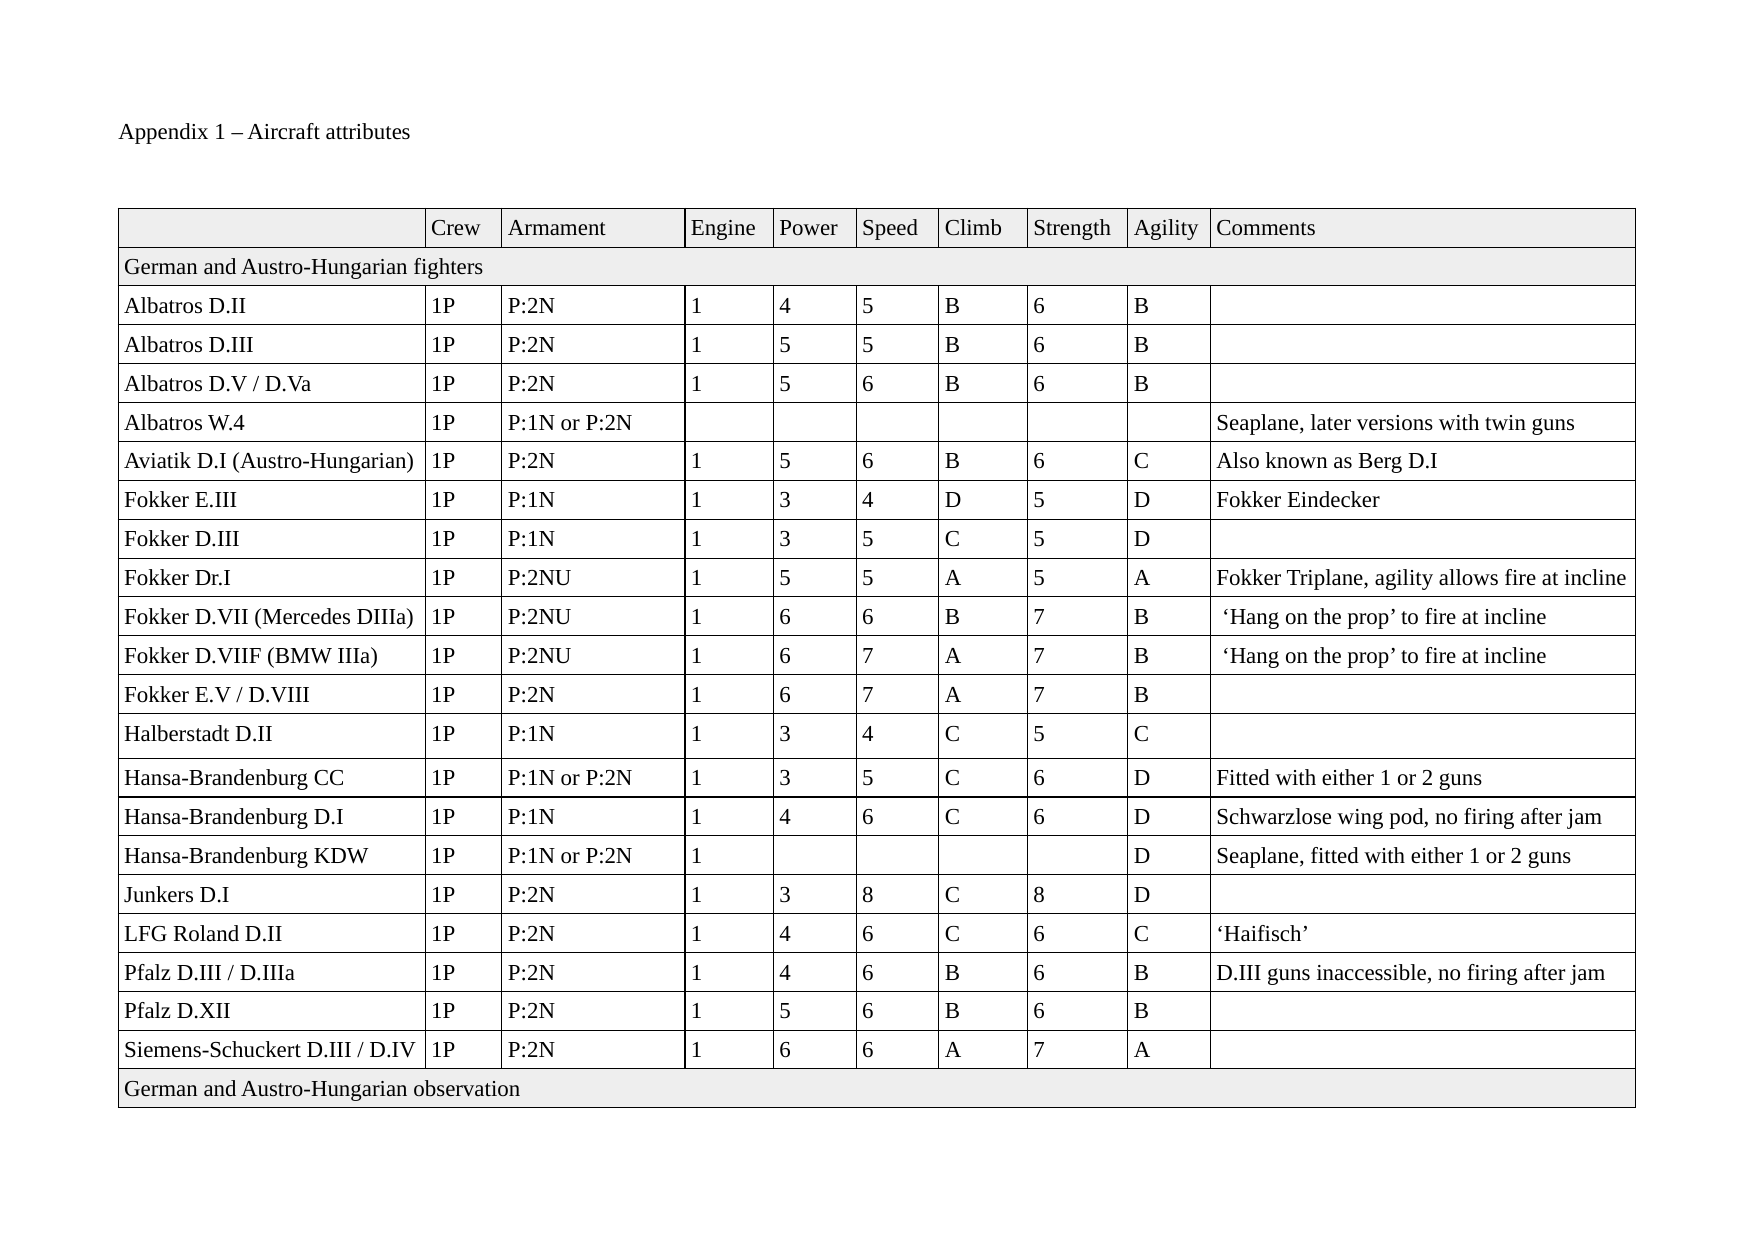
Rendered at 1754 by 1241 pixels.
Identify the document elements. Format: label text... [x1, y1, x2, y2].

table_cell 6 [774, 1031, 856, 1068]
table_cell 1P [426, 675, 501, 713]
table_cell 3 [774, 481, 856, 518]
table_cell Halberstadt D.II [119, 714, 425, 757]
table_cell 5 [857, 559, 938, 596]
table_cell 5 [774, 364, 856, 402]
table_cell [774, 403, 856, 441]
table_cell B [939, 442, 1027, 480]
table_cell A [939, 675, 1027, 713]
table_cell 5 [857, 759, 938, 796]
table_cell Fokker D.VII (Mercedes DIIIa) [119, 597, 425, 635]
table_cell 1P [426, 325, 501, 363]
table_cell 1P [426, 953, 501, 991]
table_cell B [1128, 953, 1210, 991]
table_cell P:1N [502, 481, 684, 518]
table_cell [1211, 286, 1635, 324]
table_cell C [1128, 442, 1210, 480]
table_cell 1P [426, 836, 501, 874]
table_cell Siemens-Schuckert D.III / D.IV [119, 1031, 425, 1068]
table_cell [1211, 520, 1635, 557]
table_cell A [1128, 1031, 1210, 1068]
table_cell 1 [686, 875, 773, 913]
table_header Strength [1028, 209, 1127, 247]
table_cell Hansa-Brandenburg D.I [119, 798, 425, 835]
table_cell C [939, 914, 1027, 952]
table_cell ‘Hang on the prop’ to fire at incline [1211, 636, 1635, 674]
table_cell 1 [686, 836, 773, 874]
table_cell P:2N [502, 286, 684, 324]
table_cell 1 [686, 286, 773, 324]
table_cell 1 [686, 325, 773, 363]
table_cell 5 [774, 442, 856, 480]
table_cell 1 [686, 559, 773, 596]
table_cell 1 [686, 636, 773, 674]
table_cell 1 [686, 675, 773, 713]
table_cell 1P [426, 636, 501, 674]
table_cell [1211, 364, 1635, 402]
table_cell 1P [426, 520, 501, 557]
table_cell B [939, 992, 1027, 1029]
table_cell Hansa-Brandenburg CC [119, 759, 425, 796]
table_cell 6 [1028, 798, 1127, 835]
table_header [119, 209, 425, 247]
table_cell C [1128, 714, 1210, 757]
table_cell 8 [857, 875, 938, 913]
table_cell 1P [426, 759, 501, 796]
table_cell 4 [857, 714, 938, 757]
table_cell 6 [774, 675, 856, 713]
table_header Crew [426, 209, 501, 247]
table_cell 4 [774, 798, 856, 835]
table_cell ‘Hang on the prop’ to fire at incline [1211, 597, 1635, 635]
table_cell 4 [774, 286, 856, 324]
table_cell 6 [857, 992, 938, 1029]
table_cell [1211, 325, 1635, 363]
table_cell [686, 403, 773, 441]
table_cell C [939, 875, 1027, 913]
table_cell B [1128, 325, 1210, 363]
table_cell D [1128, 759, 1210, 796]
table_cell 3 [774, 875, 856, 913]
table_cell Fitted with either 1 or 2 guns [1211, 759, 1635, 796]
table_cell [1211, 675, 1635, 713]
table_cell Seaplane, fitted with either 1 or 2 guns [1211, 836, 1635, 874]
table_cell 5 [857, 286, 938, 324]
table_cell Also known as Berg D.I [1211, 442, 1635, 480]
table_cell 5 [1028, 481, 1127, 518]
table_cell 6 [857, 364, 938, 402]
table_cell [1028, 403, 1127, 441]
table_cell Fokker Dr.I [119, 559, 425, 596]
table_cell 1 [686, 914, 773, 952]
table_cell 5 [857, 520, 938, 557]
table_cell C [1128, 914, 1210, 952]
table_cell 7 [857, 675, 938, 713]
table_cell 1 [686, 759, 773, 796]
table_cell 1P [426, 992, 501, 1029]
table_cell [857, 836, 938, 874]
table_cell 7 [1028, 1031, 1127, 1068]
table_cell [939, 403, 1027, 441]
table_cell Seaplane, later versions with twin guns [1211, 403, 1635, 441]
table_cell 6 [774, 597, 856, 635]
table_cell P:2N [502, 875, 684, 913]
table_cell 6 [1028, 442, 1127, 480]
table_header Climb [939, 209, 1027, 247]
table_header Armament [502, 209, 684, 247]
table_cell 1P [426, 875, 501, 913]
table_cell P:2N [502, 325, 684, 363]
table_cell 6 [857, 1031, 938, 1068]
table_cell 1 [686, 953, 773, 991]
table_cell P:1N or P:2N [502, 759, 684, 796]
table_cell 6 [857, 442, 938, 480]
table_cell B [939, 364, 1027, 402]
table_cell 7 [1028, 597, 1127, 635]
table_cell 1 [686, 520, 773, 557]
table_cell P:2N [502, 953, 684, 991]
table_cell D [1128, 798, 1210, 835]
table_cell 6 [1028, 914, 1127, 952]
table_cell A [939, 1031, 1027, 1068]
table_header Speed [857, 209, 938, 247]
table_cell 5 [1028, 520, 1127, 557]
table_cell 1 [686, 597, 773, 635]
table_cell 5 [857, 325, 938, 363]
table_cell [774, 836, 856, 874]
table_cell B [1128, 675, 1210, 713]
table_cell Fokker E.V / D.VIII [119, 675, 425, 713]
table_cell D [1128, 836, 1210, 874]
table_cell 6 [1028, 953, 1127, 991]
table_cell 3 [774, 520, 856, 557]
table_cell P:2NU [502, 559, 684, 596]
table_cell Hansa-Brandenburg KDW [119, 836, 425, 874]
table_cell 6 [857, 953, 938, 991]
table_cell Albatros D.III [119, 325, 425, 363]
table_cell 1 [686, 442, 773, 480]
table_cell 1P [426, 559, 501, 596]
table_cell 6 [1028, 286, 1127, 324]
table_cell 5 [774, 325, 856, 363]
table_cell [1211, 992, 1635, 1029]
table_cell P:2NU [502, 597, 684, 635]
table_cell Aviatik D.I (Austro-Hungarian) [119, 442, 425, 480]
table_cell Fokker Triplane, agility allows fire at incline [1211, 559, 1635, 596]
table_cell C [939, 759, 1027, 796]
table_header Comments [1211, 209, 1635, 247]
table_cell 5 [1028, 559, 1127, 596]
table_cell C [939, 714, 1027, 757]
table_cell 1P [426, 914, 501, 952]
table_cell 5 [774, 992, 856, 1029]
table_cell ‘Haifisch’ [1211, 914, 1635, 952]
table_cell 5 [1028, 714, 1127, 757]
table_cell Albatros W.4 [119, 403, 425, 441]
table_cell Pfalz D.XII [119, 992, 425, 1029]
table_cell B [939, 597, 1027, 635]
table_cell 6 [857, 914, 938, 952]
table_cell B [1128, 992, 1210, 1029]
table_cell Fokker Eindecker [1211, 481, 1635, 518]
table_cell B [1128, 364, 1210, 402]
table_cell 5 [774, 559, 856, 596]
table_cell 6 [857, 798, 938, 835]
table_cell 1 [686, 481, 773, 518]
table_cell P:2N [502, 914, 684, 952]
table_cell 1P [426, 286, 501, 324]
table_cell [857, 403, 938, 441]
table_cell P:2N [502, 442, 684, 480]
table_cell [1211, 1031, 1635, 1068]
table_cell Pfalz D.III / D.IIIa [119, 953, 425, 991]
table_cell A [939, 636, 1027, 674]
table_cell B [939, 953, 1027, 991]
table_header Engine [686, 209, 773, 247]
table_cell B [1128, 636, 1210, 674]
table_cell 8 [1028, 875, 1127, 913]
table_header Agility [1128, 209, 1210, 247]
table_cell A [939, 559, 1027, 596]
table_cell 4 [774, 953, 856, 991]
table_cell 7 [1028, 675, 1127, 713]
table_cell 6 [1028, 364, 1127, 402]
table_cell 1P [426, 714, 501, 757]
table_cell [939, 836, 1027, 874]
table_cell B [1128, 597, 1210, 635]
table_cell 3 [774, 714, 856, 757]
table_cell 4 [857, 481, 938, 518]
table_cell C [939, 520, 1027, 557]
table_cell 7 [857, 636, 938, 674]
table_cell P:2N [502, 675, 684, 713]
table_cell A [1128, 559, 1210, 596]
table_cell [1128, 403, 1210, 441]
table_cell P:1N [502, 520, 684, 557]
table_cell 1P [426, 597, 501, 635]
table_cell [1211, 714, 1635, 757]
table_cell D.III guns inaccessible, no firing after jam [1211, 953, 1635, 991]
table_header Power [774, 209, 856, 247]
table_cell P:2N [502, 1031, 684, 1068]
table_cell B [939, 325, 1027, 363]
table_cell P:1N or P:2N [502, 836, 684, 874]
table_cell [1028, 836, 1127, 874]
table_cell 3 [774, 759, 856, 796]
table_cell 1P [426, 442, 501, 480]
table_cell Junkers D.I [119, 875, 425, 913]
table_cell 1P [426, 403, 501, 441]
table_cell D [1128, 875, 1210, 913]
table_cell B [939, 286, 1027, 324]
table_cell Albatros D.V / D.Va [119, 364, 425, 402]
table_cell Fokker D.VIIF (BMW IIIa) [119, 636, 425, 674]
table_cell C [939, 798, 1027, 835]
table_cell Albatros D.II [119, 286, 425, 324]
table_cell 7 [1028, 636, 1127, 674]
table_cell LFG Roland D.II [119, 914, 425, 952]
table_cell 1 [686, 714, 773, 757]
table_cell P:2NU [502, 636, 684, 674]
table_cell Fokker D.III [119, 520, 425, 557]
table_cell D [939, 481, 1027, 518]
table_cell 1P [426, 364, 501, 402]
table_cell 1 [686, 798, 773, 835]
table_cell D [1128, 481, 1210, 518]
text Appendix 1 – Aircraft attributes [118, 118, 1636, 144]
table_cell [1211, 875, 1635, 913]
table_cell P:1N [502, 798, 684, 835]
table_cell 1 [686, 992, 773, 1029]
table_cell 6 [1028, 992, 1127, 1029]
table_cell 6 [1028, 759, 1127, 796]
table_cell 4 [774, 914, 856, 952]
table_cell Fokker E.III [119, 481, 425, 518]
table_cell German and Austro-Hungarian observation [119, 1069, 1635, 1107]
table_cell 1 [686, 1031, 773, 1068]
table_cell Schwarzlose wing pod, no firing after jam [1211, 798, 1635, 835]
table_cell B [1128, 286, 1210, 324]
table_cell 1P [426, 798, 501, 835]
table_cell P:2N [502, 992, 684, 1029]
table_cell 1P [426, 1031, 501, 1068]
table_cell P:2N [502, 364, 684, 402]
table_cell German and Austro-Hungarian fighters [119, 248, 1635, 285]
table_cell D [1128, 520, 1210, 557]
table_cell P:1N or P:2N [502, 403, 684, 441]
table_cell 6 [1028, 325, 1127, 363]
table_cell 6 [857, 597, 938, 635]
table_cell 6 [774, 636, 856, 674]
table_cell 1 [686, 364, 773, 402]
table_cell 1P [426, 481, 501, 518]
table_cell P:1N [502, 714, 684, 757]
